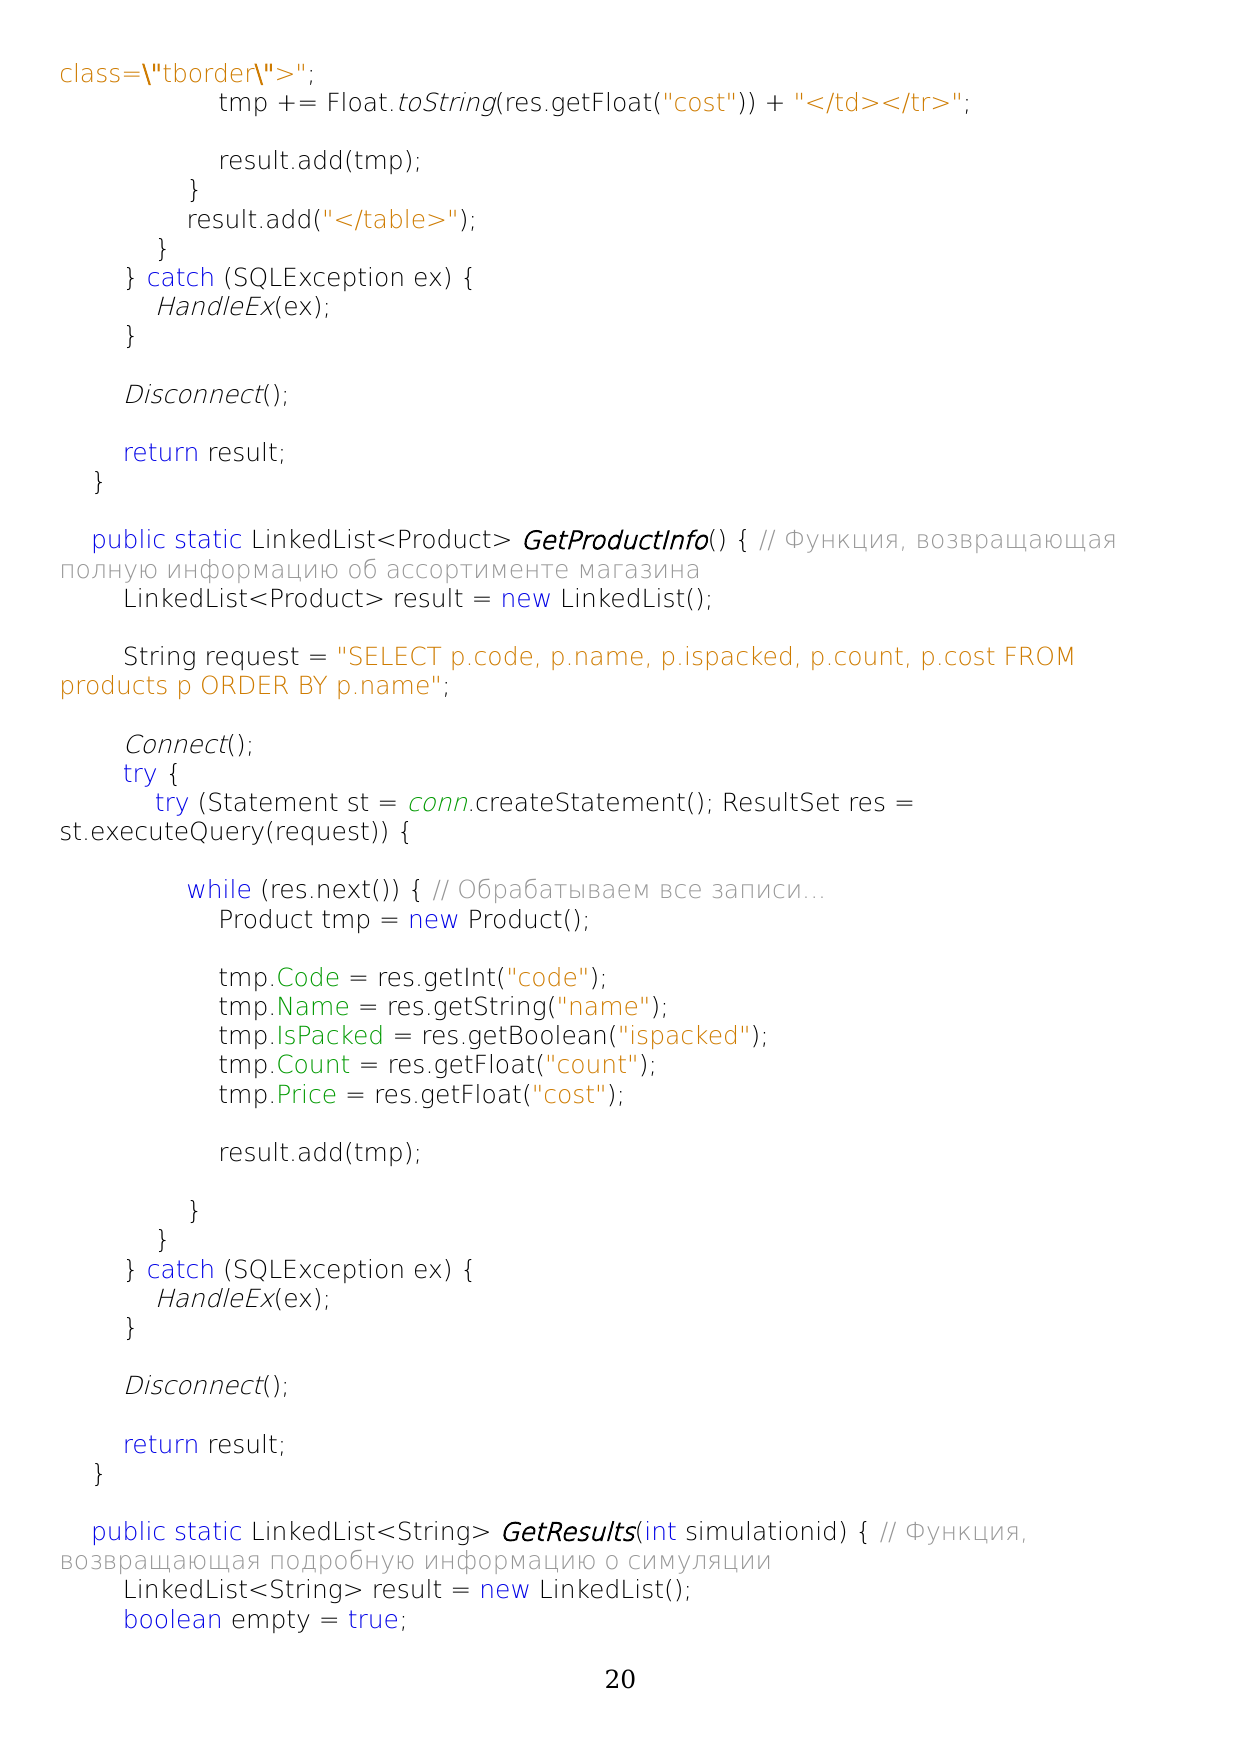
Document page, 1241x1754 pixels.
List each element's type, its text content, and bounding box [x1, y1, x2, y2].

text } [59, 322, 1181, 351]
text } [59, 234, 1181, 263]
text Disconnect(); [59, 1372, 1181, 1401]
text Connect(); [59, 730, 1181, 759]
text } [59, 1313, 1181, 1342]
text tmp.Code = res.getInt("code"); [59, 963, 1181, 992]
text tmp.IsPacked = res.getBoolean("ispacked"); [59, 1022, 1181, 1051]
text return result; [59, 1430, 1181, 1459]
text } [59, 1459, 1181, 1488]
text while (res.next()) { // Обрабатываем все записи... [59, 876, 1181, 905]
text tmp += Float.toString(res.getFloat("cost")) + "</td></tr>"; [59, 88, 1181, 117]
text } catch (SQLException ex) { [59, 263, 1181, 292]
text result.add(tmp); [59, 1138, 1181, 1167]
text boolean empty = true; [59, 1605, 1181, 1634]
text LinkedList<String> result = new LinkedList(); [59, 1576, 1181, 1605]
text HandleEx(ex); [59, 292, 1181, 322]
text result.add(tmp); [59, 147, 1181, 176]
text } [59, 176, 1181, 205]
text String request = "SELECT p.code, p.name, p.ispacked, p.count, p.cost FROM products p ORDER BY p.name"; [59, 642, 1181, 701]
text public static LinkedList<Product> GetProductInfo() { // Функция, возвращающая полную информацию об ассортименте магазина [59, 526, 1181, 584]
text public static LinkedList<String> GetResults(int simulationid) { // Функция, возвращающая подробную информацию о симуляции [59, 1517, 1181, 1576]
text result.add("</table>"); [59, 205, 1181, 234]
text tmp.Count = res.getFloat("count"); [59, 1051, 1181, 1080]
text } [59, 1226, 1181, 1255]
text Product tmp = new Product(); [59, 905, 1181, 934]
text Disconnect(); [59, 380, 1181, 409]
text return result; [59, 438, 1181, 467]
text HandleEx(ex); [59, 1284, 1181, 1313]
text } catch (SQLException ex) { [59, 1255, 1181, 1284]
text } [59, 467, 1181, 497]
text tmp.Name = res.getString("name"); [59, 992, 1181, 1022]
text LinkedList<Product> result = new LinkedList(); [59, 584, 1181, 613]
text class=\"tborder\">"; [59, 59, 1181, 88]
text try (Statement st = conn.createStatement(); ResultSet res = st.executeQuery(request)) { [59, 788, 1181, 847]
text try { [59, 759, 1181, 788]
text tmp.Price = res.getFloat("cost"); [59, 1080, 1181, 1109]
text } [59, 1197, 1181, 1226]
